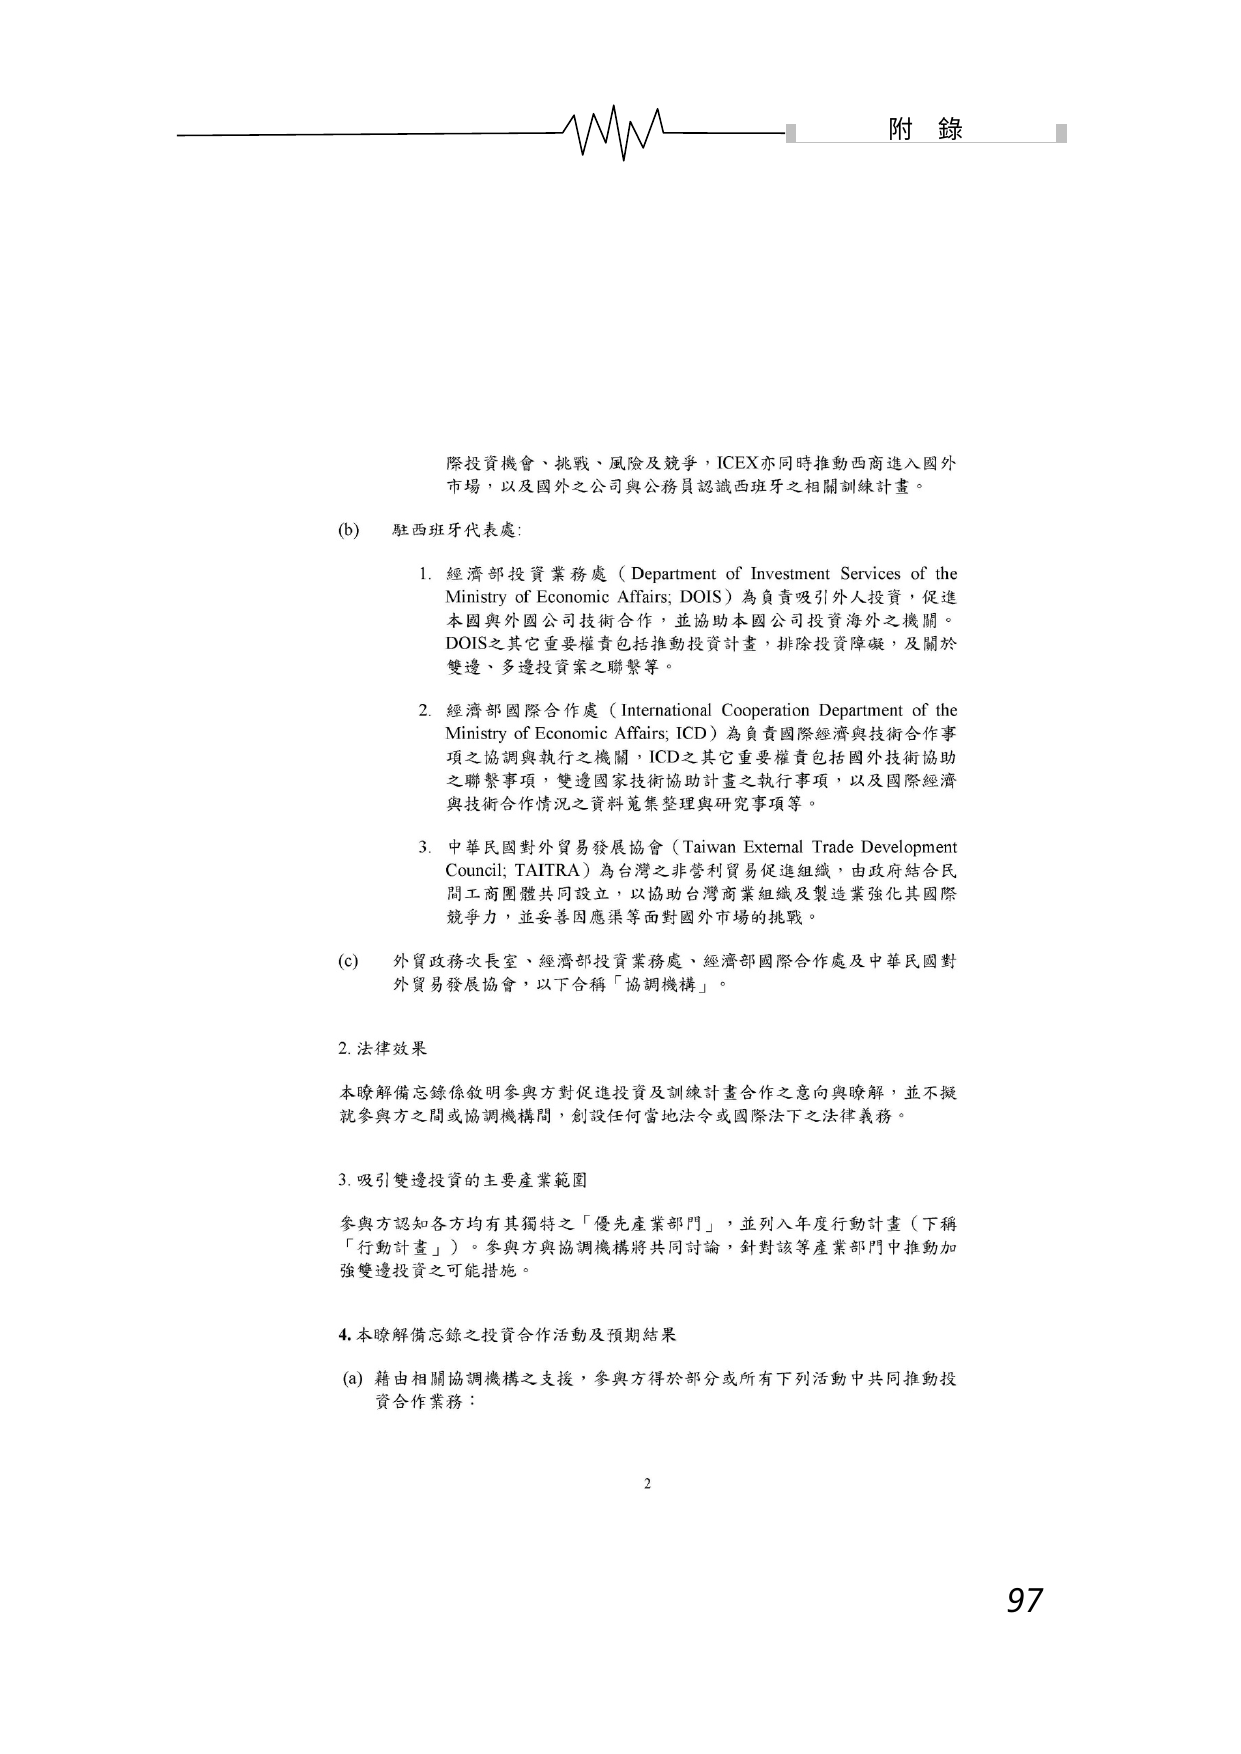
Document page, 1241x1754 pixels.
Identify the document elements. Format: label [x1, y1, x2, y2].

picture [177, 290, 1063, 1544]
